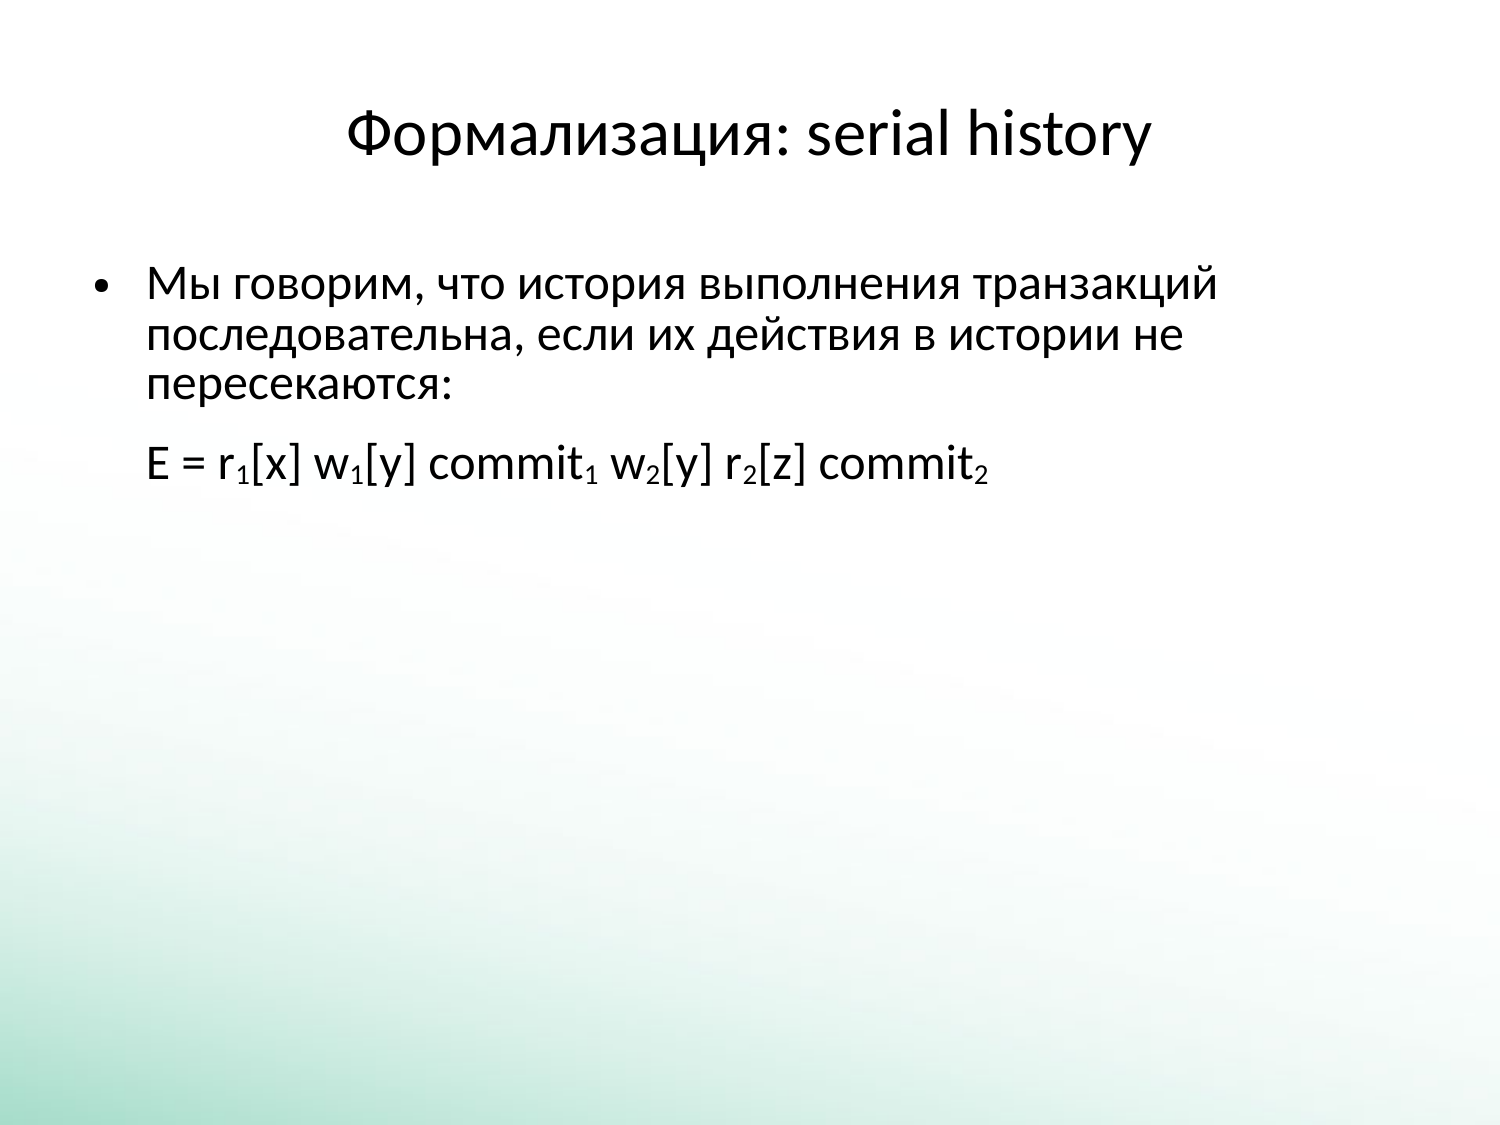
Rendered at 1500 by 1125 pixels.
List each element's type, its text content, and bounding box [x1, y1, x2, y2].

list Мы говорим, что история выполнения транзакций последовательна, если их действия в истории не пересекаются: E = r1[x] w1[y] commit1 w2[y] r2[z] commit2 [75, 262, 1425, 1005]
title Формализация: serial history [75, 45, 1425, 233]
picture [0, 0, 1500, 1125]
